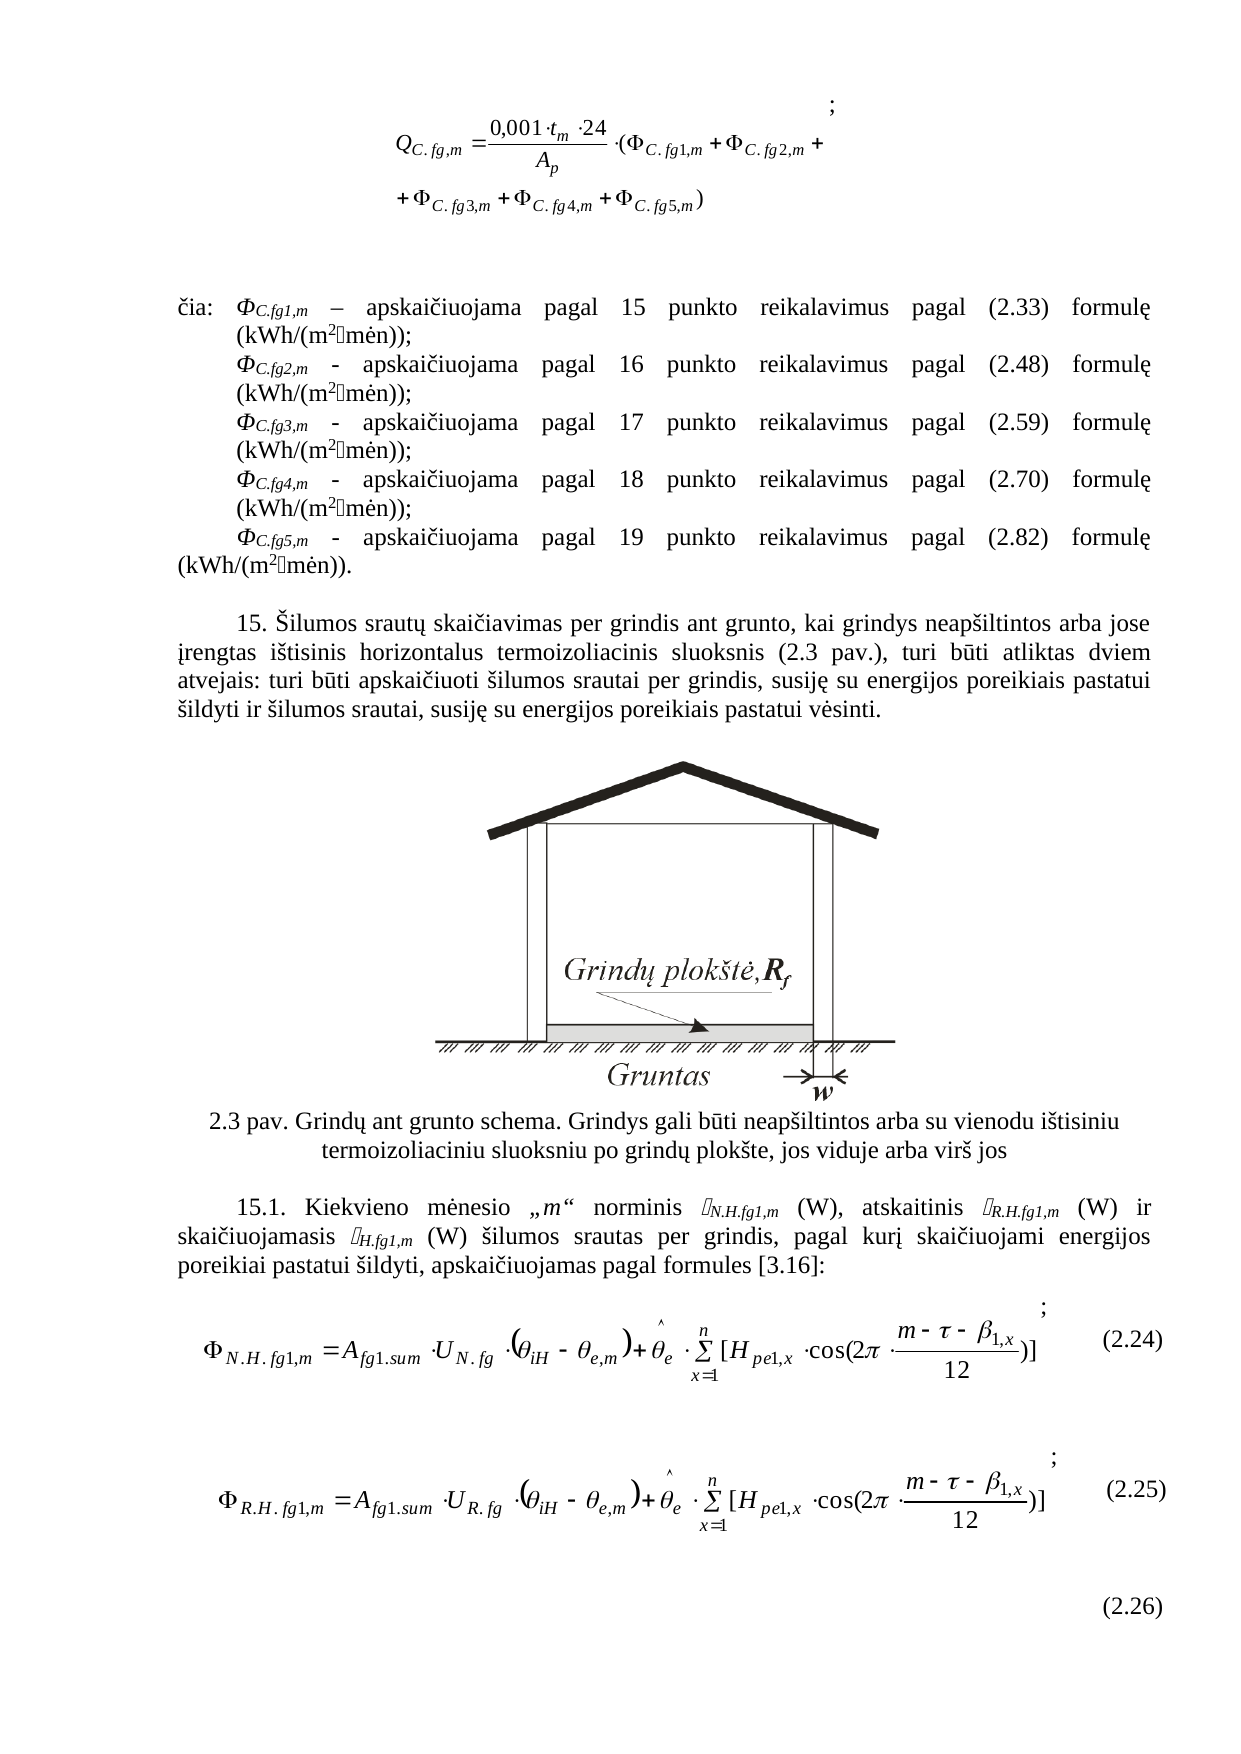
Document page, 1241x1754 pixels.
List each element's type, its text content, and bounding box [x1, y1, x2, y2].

table_header [177, 1579, 1069, 1634]
table_header ; [177, 1429, 1094, 1550]
text 15.1. Kiekvieno mėnesio „m“ norminis N.H.fg1,m (W), atskaitinis R.H.fg1,m (W) ir skaičiuojamasis H.fg1,m (W) šilumos srautas per grindis, pagal kurį skaičiuojami energijos poreikiai pastatui šildyti, apskaičiuojamas pagal formules [3.16]: [177, 1192, 1152, 1279]
text 2.3 pav. Grindų ant grunto schema. Grindys gali būti neapšiltintos arba su vienodu ištisiniu termoizoliaciniu sluoksniu po grindų plokšte, jos viduje arba virš jos [177, 1106, 1152, 1164]
table_header (2.25) [1095, 1429, 1177, 1550]
table_header [1051, 89, 1163, 234]
text ΦC.fg5,m - apskaičiuojama pagal 19 punkto reikalavimus pagal (2.82) formulę (kWh/(m2mėn)). [177, 522, 1152, 579]
table_header ; [177, 89, 1051, 234]
text ΦC.fg4,m - apskaičiuojama pagal 18 punkto reikalavimus pagal (2.70) formulę (kWh/(m2mėn)); [236, 464, 1152, 522]
table_header (2.26) [1070, 1579, 1174, 1634]
table_header (2.24) [1070, 1279, 1174, 1400]
text čia: ΦC.fg1,m – apskaičiuojama pagal 15 punkto reikalavimus pagal (2.33) formulę (kWh/(m2mėn)); [177, 292, 1152, 349]
table_header ; [177, 1279, 1069, 1400]
text ΦC.fg2,m - apskaičiuojama pagal 16 punkto reikalavimus pagal (2.48) formulę (kWh/(m2mėn)); [236, 349, 1152, 407]
text ΦC.fg3,m - apskaičiuojama pagal 17 punkto reikalavimus pagal (2.59) formulę (kWh/(m2mėn)); [236, 407, 1152, 464]
text 15. Šilumos srautų skaičiavimas per grindis ant grunto, kai grindys neapšiltintos arba jose įrengtas ištisinis horizontalus termoizoliacinis sluoksnis (2.3 pav.), turi būti atliktas dviem atvejais: turi būti apskaičiuoti šilumos srautai per grindis, susiję su energijos poreikiais pastatui šildyti ir šilumos srautai, susiję su energijos poreikiais pastatui vėsinti. [177, 608, 1152, 723]
